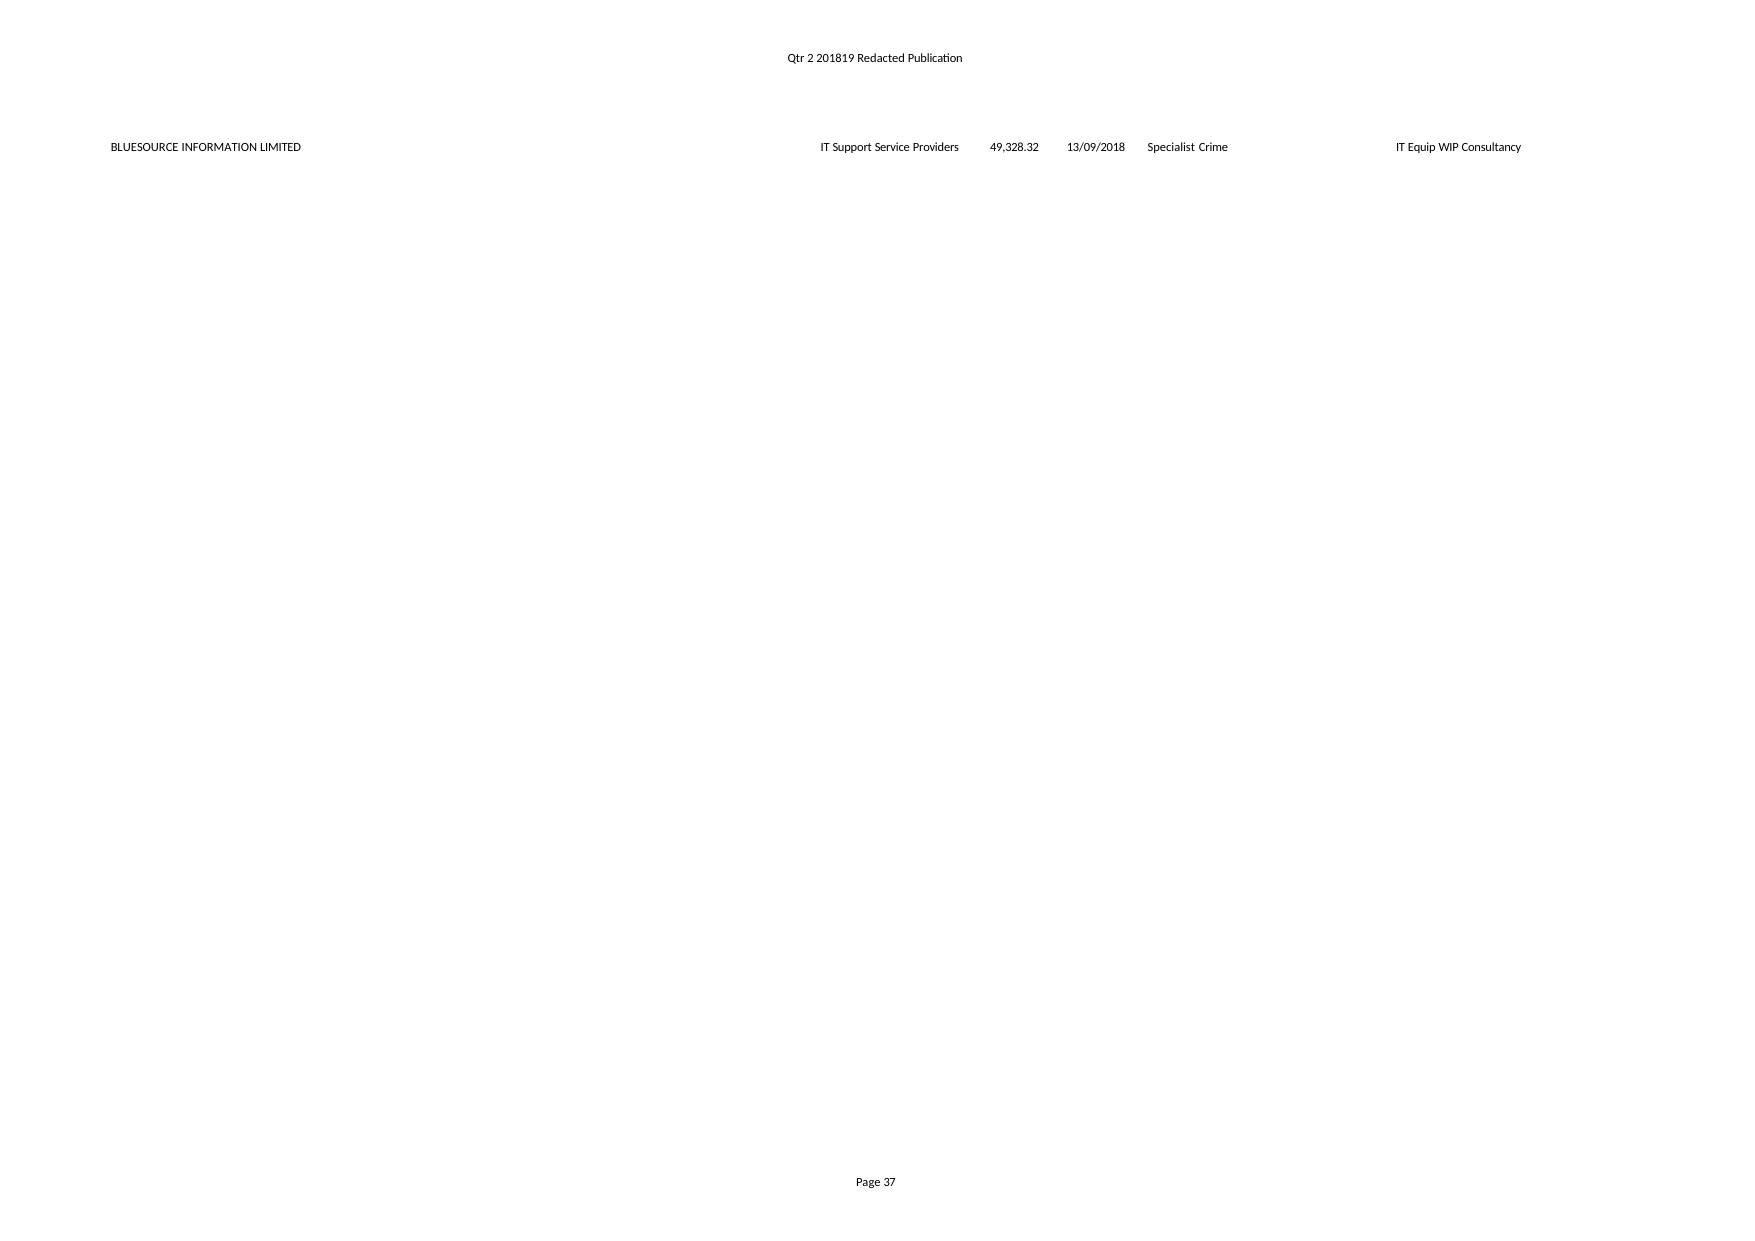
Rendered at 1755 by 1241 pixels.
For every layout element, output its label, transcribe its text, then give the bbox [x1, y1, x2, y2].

table_cell IT Support Service Providers [551, 140, 973, 156]
table_cell IT Equip WIP Consultancy [1359, 140, 1608, 156]
table_cell 13/09/2018 [1053, 140, 1137, 156]
table_cell BLUESOURCE INFORMATION LIMITED [108, 140, 551, 156]
table_cell Specialist Crime [1137, 140, 1358, 156]
table_cell 49,328.32 [973, 140, 1053, 156]
